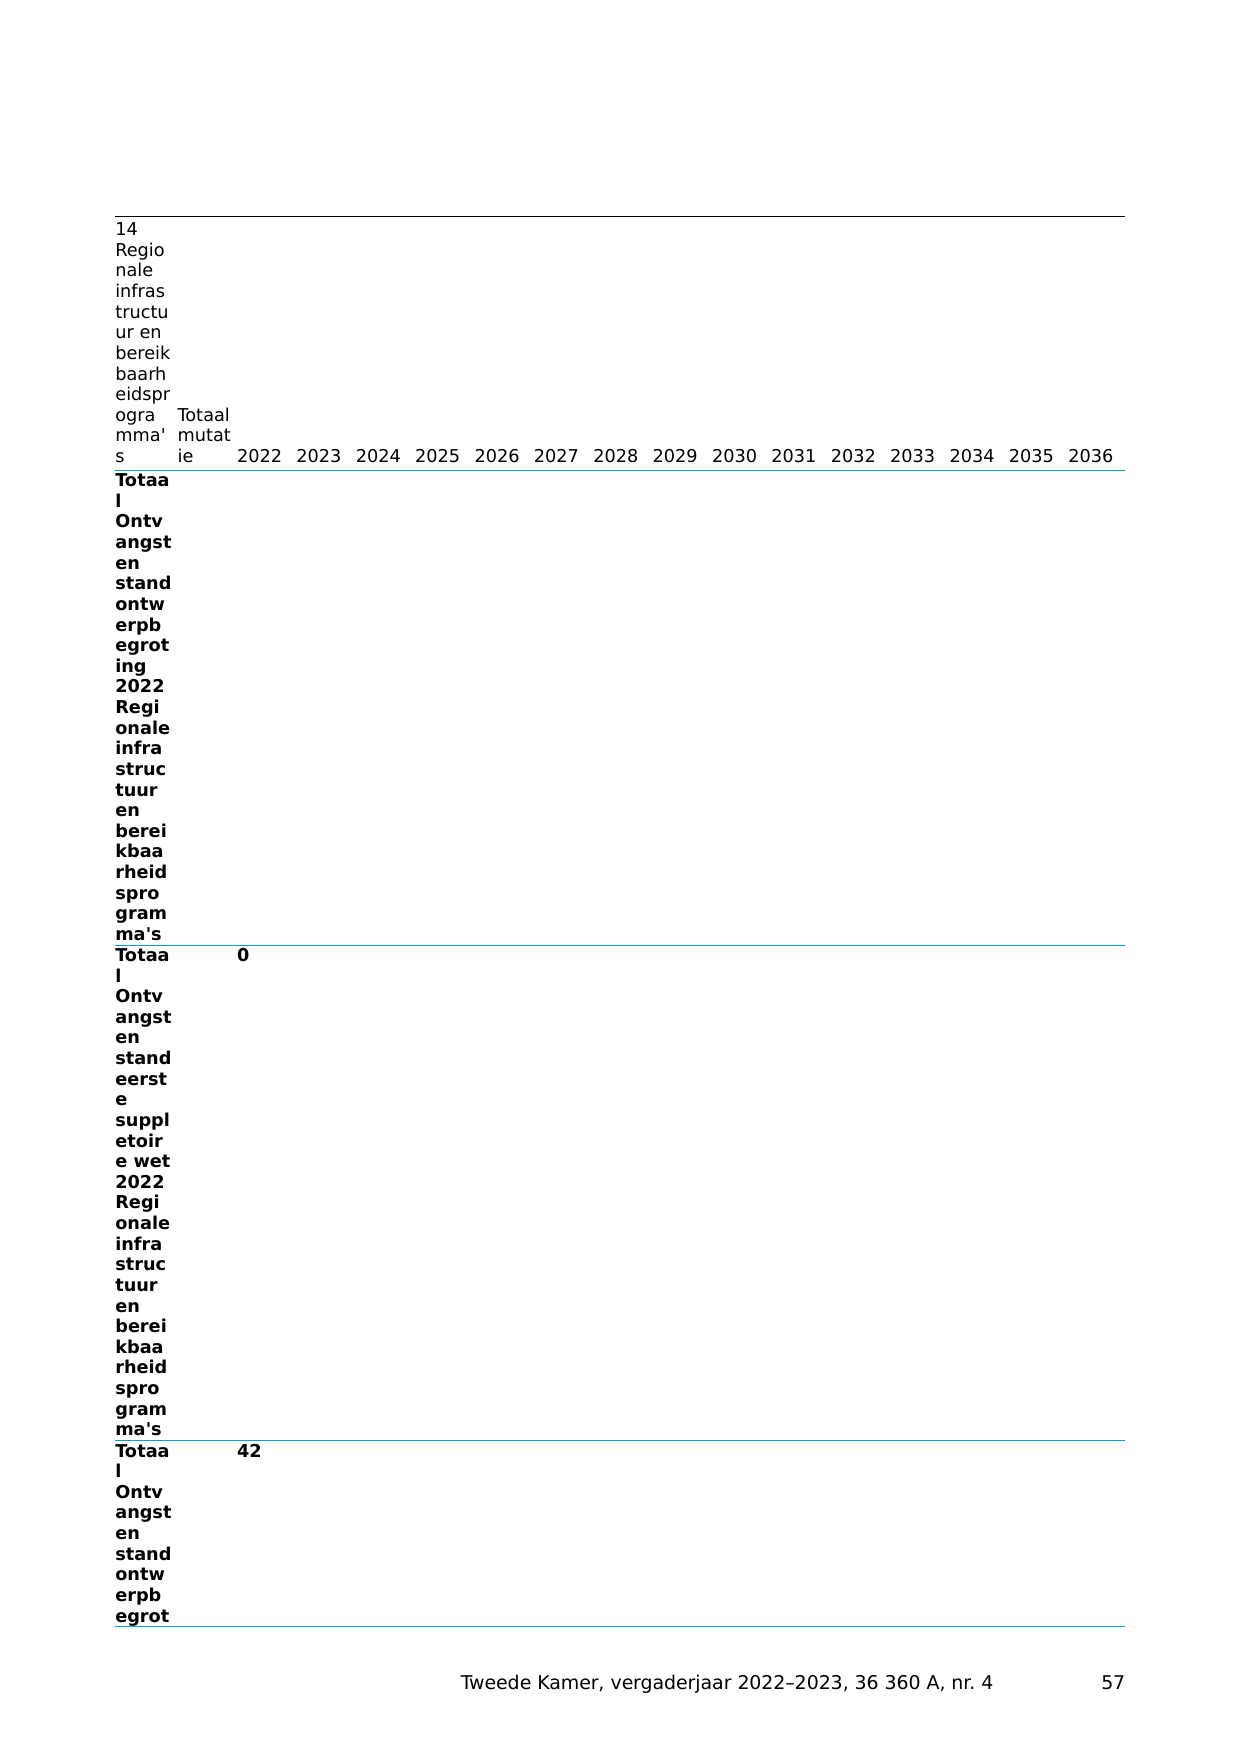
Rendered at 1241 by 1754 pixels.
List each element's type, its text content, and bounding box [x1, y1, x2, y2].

table_cell [709, 946, 768, 1440]
table_cell [828, 1441, 887, 1626]
table_cell [412, 946, 471, 1440]
table_cell [828, 471, 887, 944]
table_cell 2023 [293, 217, 353, 469]
table_cell 2025 [412, 217, 471, 469]
table_cell Totaal Ontvangsten stand ontwerpbegrot [115, 1441, 174, 1626]
table_cell [531, 1441, 590, 1626]
table_cell [1006, 1441, 1065, 1626]
table_cell [353, 946, 412, 1440]
table_cell [412, 1441, 471, 1626]
table_cell [590, 1441, 649, 1626]
table_cell [175, 1441, 234, 1626]
table_cell Totaal Ontvangsten stand ontwerpbegroting 2022 Regionale infrastructuur en bereikbaarheidsprogramma's [115, 471, 174, 944]
table_cell [234, 471, 293, 944]
table_cell [531, 946, 590, 1440]
table_header Tabel 4 Artikel 14 (bedragen x € 1 miljoen) [115, 191, 1125, 216]
table_cell [887, 471, 946, 944]
table_cell 2024 [353, 217, 412, 469]
table_cell [768, 471, 828, 944]
table_cell 2022 [234, 217, 293, 469]
table_cell 2030 [709, 217, 768, 469]
table_cell [946, 1441, 1006, 1626]
table_cell 42 [234, 1441, 293, 1626]
table_cell [887, 1441, 946, 1626]
table_cell [590, 946, 649, 1440]
table_cell 2033 [887, 217, 946, 469]
table_cell [590, 471, 649, 944]
table_cell 2034 [946, 217, 1006, 469]
table_cell [175, 946, 234, 1440]
table_cell [412, 471, 471, 944]
table_cell [471, 1441, 531, 1626]
table_cell [768, 1441, 828, 1626]
table_cell [353, 471, 412, 944]
table_cell [946, 946, 1006, 1440]
table_cell [650, 946, 709, 1440]
table_cell [1065, 946, 1125, 1440]
table_cell 2031 [768, 217, 828, 469]
table_cell [471, 471, 531, 944]
table_cell [531, 471, 590, 944]
table_cell 2032 [828, 217, 887, 469]
table_cell [946, 471, 1006, 944]
table_cell [650, 1441, 709, 1626]
table_cell [828, 946, 887, 1440]
table_cell [1006, 471, 1065, 944]
table_cell [768, 946, 828, 1440]
table_cell [709, 1441, 768, 1626]
table_cell [353, 1441, 412, 1626]
table_cell 2036 [1065, 217, 1125, 469]
table_cell [650, 471, 709, 944]
table_cell 2028 [590, 217, 649, 469]
table_cell [471, 946, 531, 1440]
table_cell [293, 471, 353, 944]
table_cell 2027 [531, 217, 590, 469]
table_cell [887, 946, 946, 1440]
table_cell [1006, 946, 1065, 1440]
table_cell 14 Regionale infrastructuur en bereikbaarheidsprogramma's [115, 217, 174, 469]
table_cell [1065, 471, 1125, 944]
table_cell 2029 [650, 217, 709, 469]
table_cell Totaal mutatie [175, 217, 234, 469]
table_cell 2035 [1006, 217, 1065, 469]
table_cell [293, 1441, 353, 1626]
table_cell [1065, 1441, 1125, 1626]
table_cell [293, 946, 353, 1440]
table_cell Totaal Ontvangsten stand eerste suppletoire wet 2022 Regionale infrastructuur en bereikbaarheidsprogramma's [115, 946, 174, 1440]
table_cell 2026 [471, 217, 531, 469]
table_cell [709, 471, 768, 944]
table_cell 0 [234, 946, 293, 1440]
table_cell [175, 471, 234, 944]
